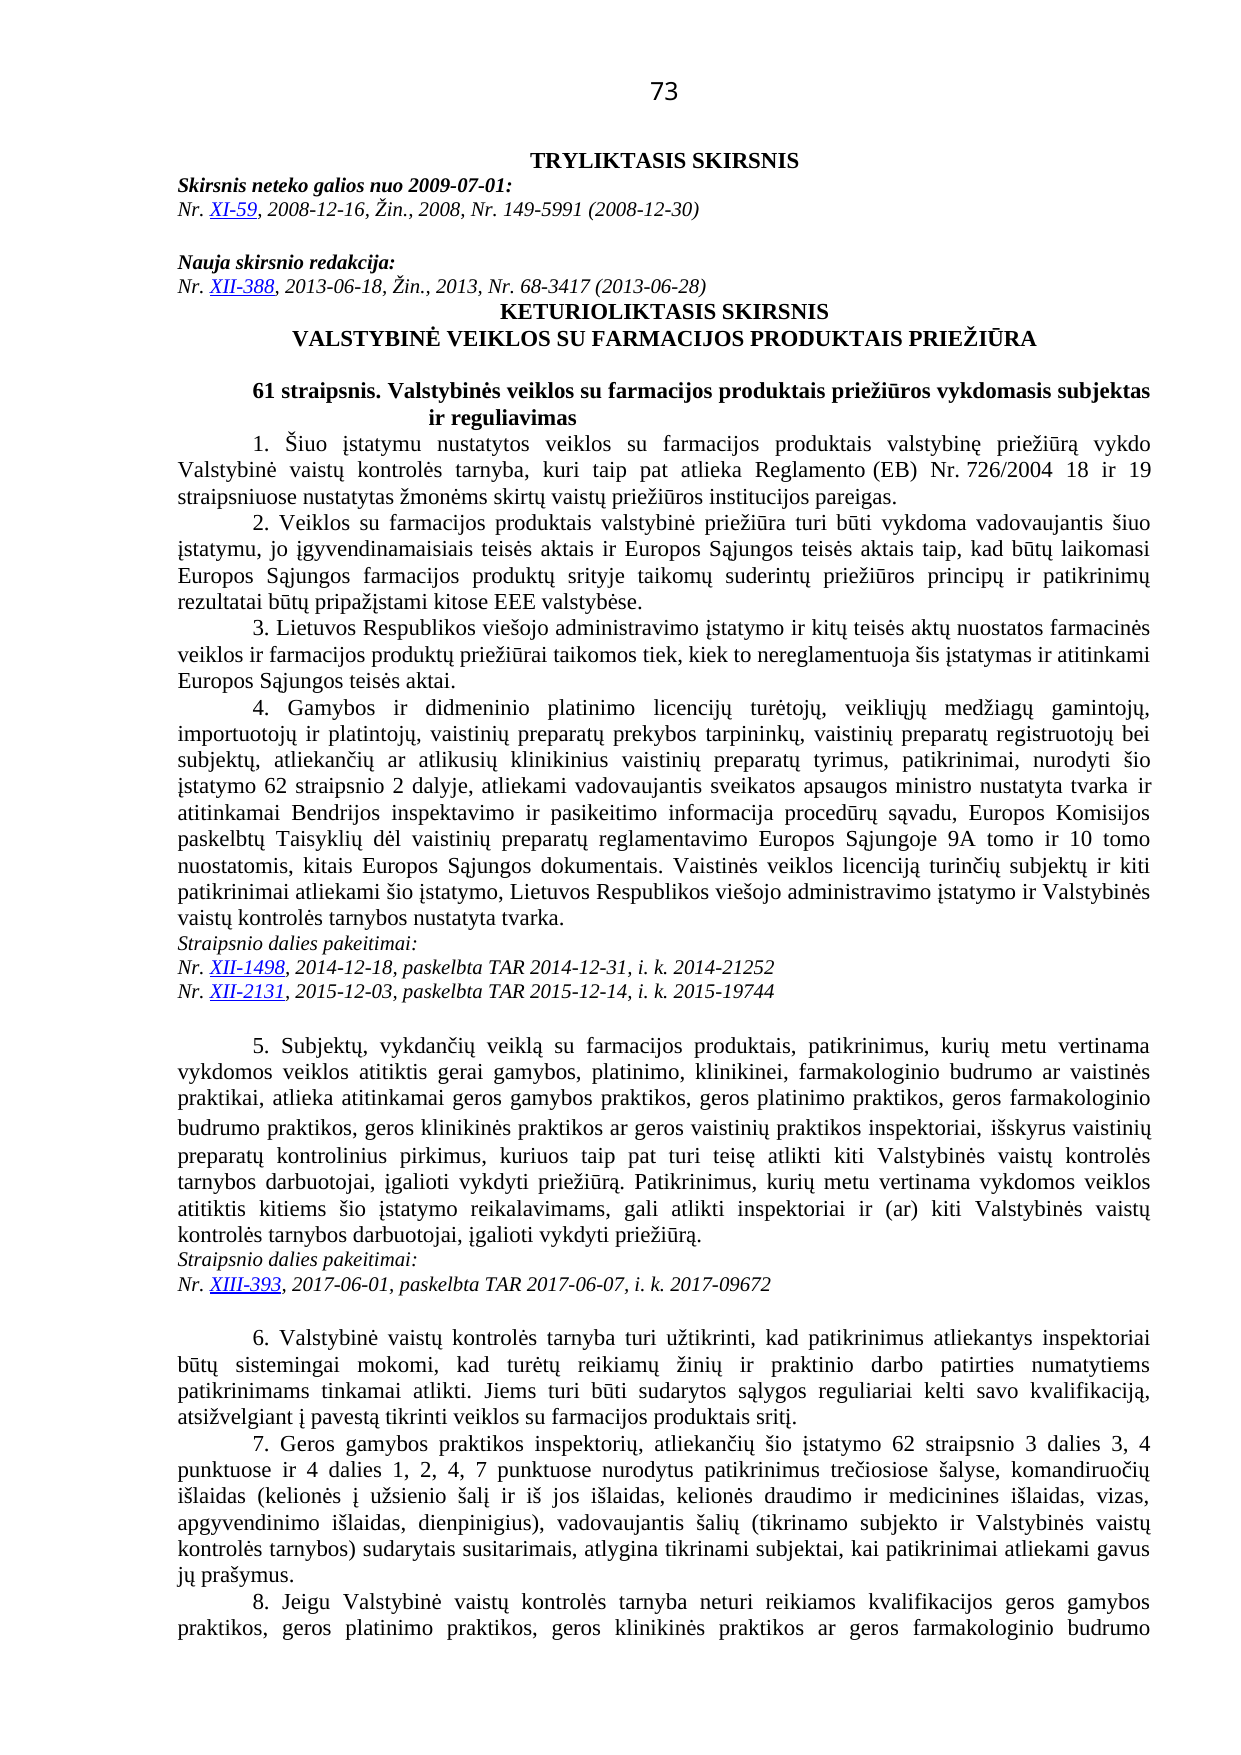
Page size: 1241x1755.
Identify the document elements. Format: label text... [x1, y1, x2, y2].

text Nr. XII-1498, 2014-12-18, paskelbta TAR 2014-12-31, i. k. 2014-21252 [177, 955, 1152, 979]
text Nr. XIII-393, 2017-06-01, paskelbta TAR 2017-06-07, i. k. 2017-09672 [177, 1271, 1152, 1296]
text 7. Geros gamybos praktikos inspektorių, atliekančių šio įstatymo 62 straipsnio 3 dalies 3, 4 punktuose ir 4 dalies 1, 2, 4, 7 punktuose nurodytus patikrinimus trečiosiose šalyse, komandiruočių išlaidas (kelionės į užsienio šalį ir iš jos išlaidas, kelionės draudimo ir medicinines išlaidas, vizas, apgyvendinimo išlaidas, dienpinigius), vadovaujantis šalių (tikrinamo subjekto ir Valstybinės vaistų kontrolės tarnybos) sudarytais susitarimais, atlygina tikrinami subjektai, kai patikrinimai atliekami gavus jų prašymus. [177, 1430, 1152, 1588]
text 1. Šiuo įstatymu nustatytos veiklos su farmacijos produktais valstybinę priežiūrą vykdo Valstybinė vaistų kontrolės tarnyba, kuri taip pat atlieka Reglamento (EB) Nr. 726/2004 18 ir 19 straipsniuose nustatytas žmonėms skirtų vaistų priežiūros institucijos pareigas. [177, 430, 1152, 509]
text Nr. XI-59, 2008-12-16, Žin., 2008, Nr. 149-5991 (2008-12-30) [177, 197, 1152, 221]
text TRYLIKTASIS SKIRSNIS [177, 147, 1152, 173]
text KETURIOLIKTASIS SKIRSNIS [177, 298, 1152, 324]
text 4. Gamybos ir didmeninio platinimo licencijų turėtojų, veikliųjų medžiagų gamintojų, importuotojų ir platintojų, vaistinių preparatų prekybos tarpininkų, vaistinių preparatų registruotojų bei subjektų, atliekančių ar atlikusių klinikinius vaistinių preparatų tyrimus, patikrinimai, nurodyti šio įstatymo 62 straipsnio 2 dalyje, atliekami vadovaujantis sveikatos apsaugos ministro nustatyta tvarka ir atitinkamai Bendrijos inspektavimo ir pasikeitimo informacija procedūrų sąvadu, Europos Komisijos paskelbtų Taisyklių dėl vaistinių preparatų reglamentavimo Europos Sąjungoje 9A tomo ir 10 tomo nuostatomis, kitais Europos Sąjungos dokumentais. Vaistinės veiklos licenciją turinčių subjektų ir kiti patikrinimai atliekami šio įstatymo, Lietuvos Respublikos viešojo administravimo įstatymo ir Valstybinės vaistų kontrolės tarnybos nustatyta tvarka. [177, 693, 1152, 931]
text 8. Jeigu Valstybinė vaistų kontrolės tarnyba neturi reikiamos kvalifikacijos geros gamybos praktikos, geros platinimo praktikos, geros klinikinės praktikos ar geros farmakologinio budrumo [177, 1588, 1152, 1641]
text 6. Valstybinė vaistų kontrolės tarnyba turi užtikrinti, kad patikrinimus atliekantys inspektoriai būtų sistemingai mokomi, kad turėtų reikiamų žinių ir praktinio darbo patirties numatytiems patikrinimams tinkamai atlikti. Jiems turi būti sudarytos sąlygos reguliariai kelti savo kvalifikaciją, atsižvelgiant į pavestą tikrinti veiklos su farmacijos produktais sritį. [177, 1324, 1152, 1430]
text 3. Lietuvos Respublikos viešojo administravimo įstatymo ir kitų teisės aktų nuostatos farmacinės veiklos ir farmacijos produktų priežiūrai taikomos tiek, kiek to nereglamentuoja šis įstatymas ir atitinkami Europos Sąjungos teisės aktai. [177, 614, 1152, 693]
text 2. Veiklos su farmacijos produktais valstybinė priežiūra turi būti vykdoma vadovaujantis šiuo įstatymu, jo įgyvendinamaisiais teisės aktais ir Europos Sąjungos teisės aktais taip, kad būtų laikomasi Europos Sąjungos farmacijos produktų srityje taikomų suderintų priežiūros principų ir patikrinimų rezultatai būtų pripažįstami kitose EEE valstybėse. [177, 509, 1152, 614]
text VALSTYBINĖ VEIKLOS SU FARMACIJOS PRODUKTAIS PRIEŽIŪRA [177, 324, 1152, 351]
text Nr. XII-2131, 2015-12-03, paskelbta TAR 2015-12-14, i. k. 2015-19744 [177, 979, 1152, 1003]
text Straipsnio dalies pakeitimai: [177, 1247, 1152, 1271]
text Nr. XII-388, 2013-06-18, Žin., 2013, Nr. 68-3417 (2013-06-28) [177, 274, 1152, 298]
text Straipsnio dalies pakeitimai: [177, 931, 1152, 955]
text Nauja skirsnio redakcija: [177, 250, 1152, 274]
text 61 straipsnis. Valstybinės veiklos su farmacijos produktais priežiūros vykdomasis subjektas ir reguliavimas [252, 377, 1152, 430]
text 5. Subjektų, vykdančių veiklą su farmacijos produktais, patikrinimus, kurių metu vertinama vykdomos veiklos atitiktis gerai gamybos, platinimo, klinikinei, farmakologinio budrumo ar vaistinės praktikai, atlieka atitinkamai geros gamybos praktikos, geros platinimo praktikos, geros farmakologinio budrumo praktikos, geros klinikinės praktikos ar geros vaistinių praktikos inspektoriai, išskyrus vaistinių preparatų kontrolinius pirkimus, kuriuos taip pat turi teisę atlikti kiti Valstybinės vaistų kontrolės tarnybos darbuotojai, įgalioti vykdyti priežiūrą. Patikrinimus, kurių metu vertinama vykdomos veiklos atitiktis kitiems šio įstatymo reikalavimams, gali atlikti inspektoriai ir (ar) kiti Valstybinės vaistų kontrolės tarnybos darbuotojai, įgalioti vykdyti priežiūrą. [177, 1032, 1152, 1247]
text Skirsnis neteko galios nuo 2009-07-01: [177, 173, 1152, 197]
